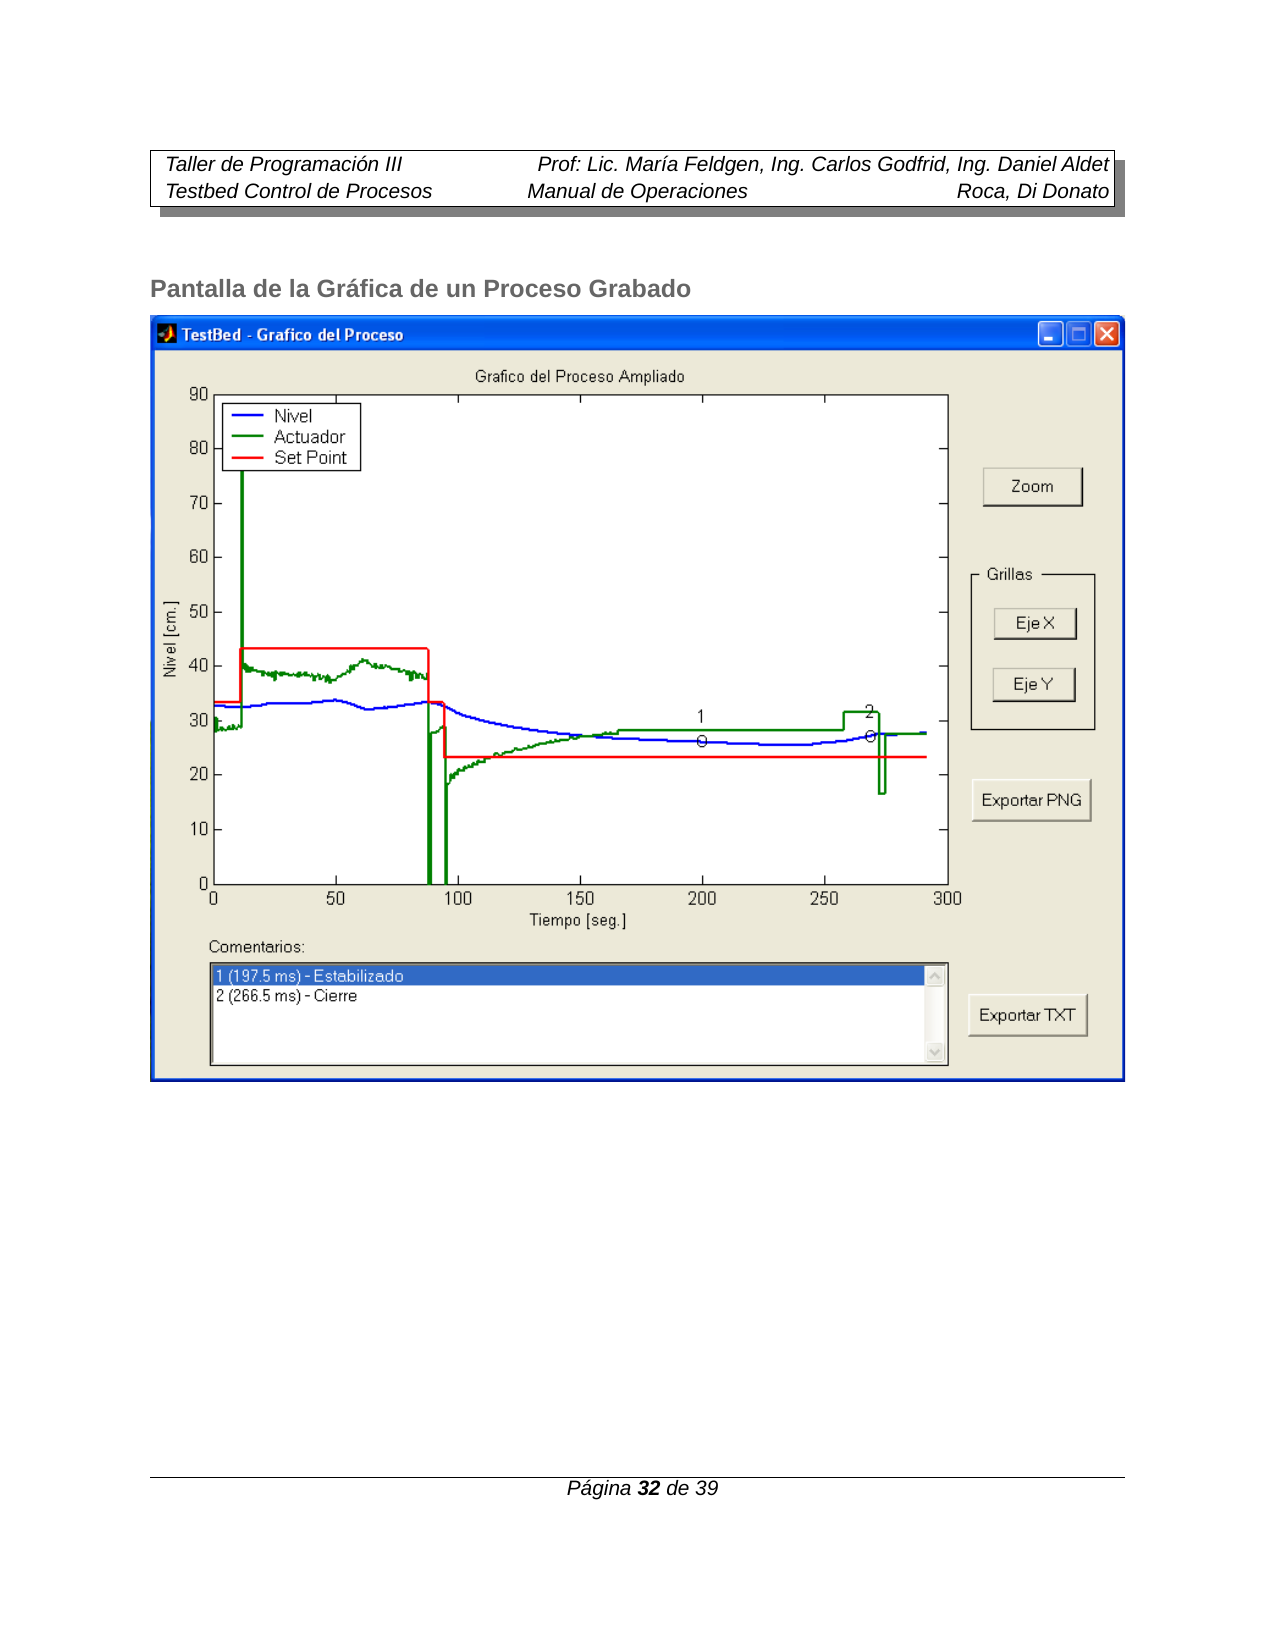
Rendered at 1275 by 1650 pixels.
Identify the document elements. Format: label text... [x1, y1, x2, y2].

picture [150, 315, 1125, 1082]
subtitle Pantalla de la Gráfica de un Proceso Grabado [150, 275, 1125, 303]
